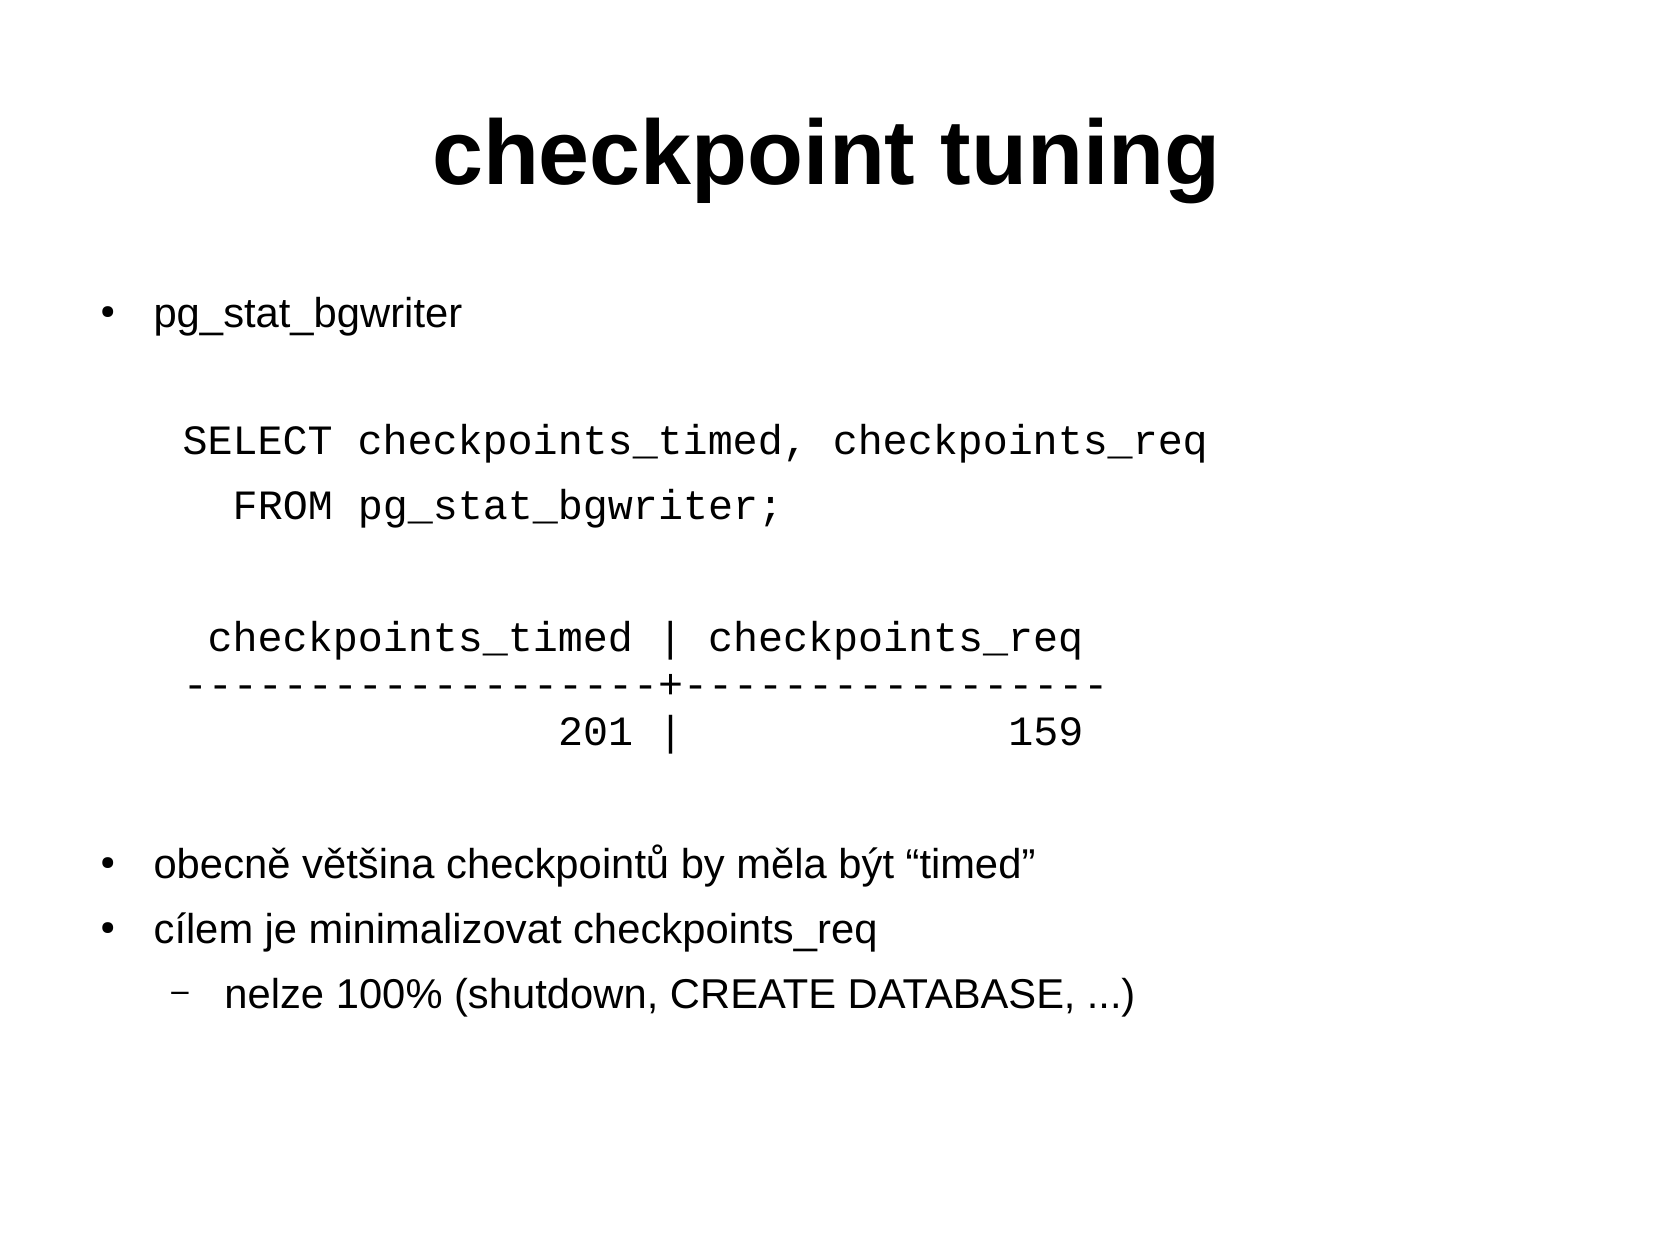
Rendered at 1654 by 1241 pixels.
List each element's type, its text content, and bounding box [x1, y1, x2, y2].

title checkpoint tuning [82, 49, 1571, 257]
list pg_stat_bgwriter SELECT checkpoints_timed, checkpoints_req FROM pg_stat_bgwriter; checkpoints_timed | checkpoints_req -------------------+----------------- 201 | 159 obecně většina checkpointů by měla být “timed” cílem je minimalizovat checkpoints_req nelze 100% (shutdown, CREATE DATABASE, ...) [82, 290, 1538, 1111]
